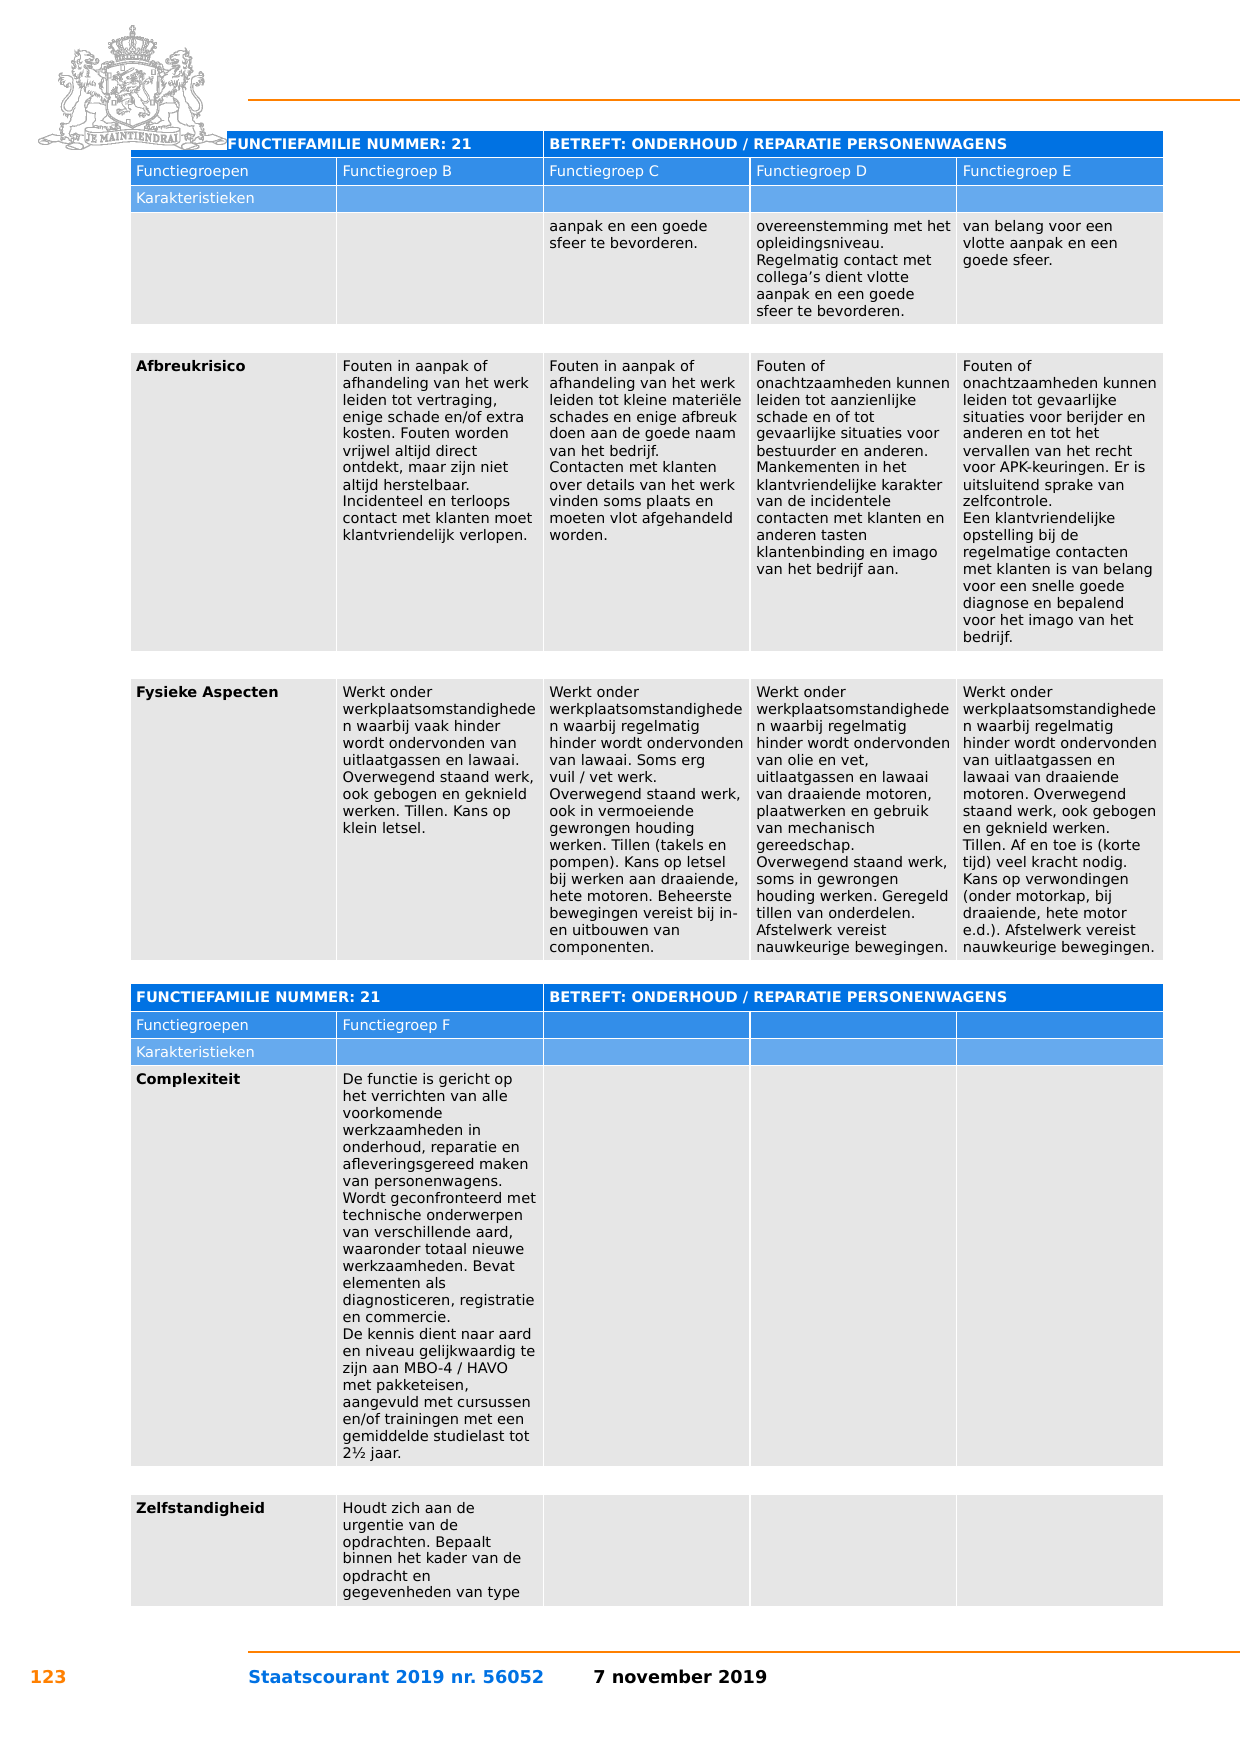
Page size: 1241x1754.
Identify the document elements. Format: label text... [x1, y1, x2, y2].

table_cell Afbreukrisico [131, 353, 336, 651]
table_cell Werkt onder werkplaatsomstandigheden waarbij regelmatig hinder wordt ondervonden van olie en vet, uitlaatgassen en lawaai van draaiende motoren, plaatwerken en gebruik van mechanisch gereedschap. Overwegend staand werk, soms in gewrongen houding werken. Geregeld tillen van onderdelen. Afstelwerk vereist nauwkeurige bewegingen. [751, 679, 956, 960]
table_cell Functiegroep F [337, 1012, 543, 1038]
table_cell [751, 1468, 956, 1494]
table_cell [957, 1012, 1163, 1038]
table_cell Fouten in aanpak of afhandeling van het werk leiden tot vertraging, enige schade en/of extra kosten. Fouten worden vrijwel altijd direct ontdekt, maar zijn niet altijd herstelbaar. Incidenteel en terloops contact met klanten moet klantvriendelijk verlopen. [337, 353, 543, 651]
table_cell [957, 1468, 1163, 1494]
table_cell Fouten of onachtzaamheden kunnen leiden tot aanzienlijke schade en of tot gevaarlijke situaties voor bestuurder en anderen. Mankementen in het klantvriendelijke karakter van de incidentele contacten met klanten en anderen tasten klantenbinding en imago van het bedrijf aan. [751, 353, 956, 651]
table_cell van belang voor een vlotte aanpak en een goede sfeer. [957, 213, 1163, 324]
table_cell [337, 1039, 543, 1065]
table_cell [957, 1066, 1163, 1466]
table_cell Houdt zich aan de urgentie van de opdrachten. Bepaalt binnen het kader van de opdracht en gegevenheden van type [337, 1495, 543, 1606]
table_cell Functiegroep D [751, 158, 956, 185]
table_cell [957, 1495, 1163, 1606]
table_cell [544, 1012, 749, 1038]
table_cell [544, 652, 749, 678]
table_cell [131, 325, 336, 352]
table_cell Functiegroep B [337, 158, 543, 185]
table_cell Functiegroep C [544, 158, 749, 185]
table_cell [337, 652, 543, 678]
table_header BETREFT: ONDERHOUD / REPARATIE PERSONENWAGENS [544, 131, 1163, 157]
table_cell [337, 325, 543, 352]
table_header FUNCTIEFAMILIE NUMMER: 21 [131, 984, 543, 1011]
table_cell Fouten in aanpak of afhandeling van het werk leiden tot kleine materiële schades en enige afbreuk doen aan de goede naam van het bedrijf. Contacten met klanten over details van het werk vinden soms plaats en moeten vlot afgehandeld worden. [544, 353, 749, 651]
table_cell [957, 1039, 1163, 1065]
table_cell [751, 1012, 956, 1038]
table_cell [337, 186, 543, 212]
table_cell [544, 1066, 749, 1466]
table_cell [751, 325, 956, 352]
table_cell [131, 1468, 336, 1494]
table_cell Werkt onder werkplaatsomstandigheden waarbij regelmatig hinder wordt ondervonden van lawaai. Soms erg vuil / vet werk. Overwegend staand werk, ook in vermoeiende gewrongen houding werken. Tillen (takels en pompen). Kans op letsel bij werken aan draaiende, hete motoren. Beheerste bewegingen vereist bij in- en uitbouwen van componenten. [544, 679, 749, 960]
table_cell [751, 1039, 956, 1065]
table_cell [751, 186, 956, 212]
table_cell [131, 213, 336, 324]
table_cell [337, 213, 543, 324]
table_cell De functie is gericht op het verrichten van alle voorkomende werkzaamheden in onderhoud, reparatie en afleveringsgereed maken van personenwagens. Wordt geconfronteerd met technische onderwerpen van verschillende aard, waaronder totaal nieuwe werkzaamheden. Bevat elementen als diagnosticeren, registratie en commercie. De kennis dient naar aard en niveau gelijkwaardig te zijn aan MBO-4 / HAVO met pakketeisen, aangevuld met cursussen en/of trainingen met een gemiddelde studielast tot 2½ jaar. [337, 1066, 543, 1466]
table_cell [751, 1066, 956, 1466]
table_cell [751, 1495, 956, 1606]
table_cell Karakteristieken [131, 1039, 336, 1065]
table_cell Werkt onder werkplaatsomstandigheden waarbij regelmatig hinder wordt ondervonden van uitlaatgassen en lawaai van draaiende motoren. Overwegend staand werk, ook gebogen en geknield werken. Tillen. Af en toe is (korte tijd) veel kracht nodig. Kans op verwondingen (onder motorkap, bij draaiende, hete motor e.d.). Afstelwerk vereist nauwkeurige bewegingen. [957, 679, 1163, 960]
table_cell Zelfstandigheid [131, 1495, 336, 1606]
table_cell [751, 652, 956, 678]
picture [38, 25, 227, 150]
table_cell [544, 186, 749, 212]
table_cell overeenstemming met het opleidingsniveau. Regelmatig contact met collega’s dient vlotte aanpak en een goede sfeer te bevorderen. [751, 213, 956, 324]
table_cell aanpak en een goede sfeer te bevorderen. [544, 213, 749, 324]
table_cell Complexiteit [131, 1066, 336, 1466]
table_cell Werkt onder werkplaatsomstandigheden waarbij vaak hinder wordt ondervonden van uitlaatgassen en lawaai. Overwegend staand werk, ook gebogen en geknield werken. Tillen. Kans op klein letsel. [337, 679, 543, 960]
table_cell [337, 1468, 543, 1494]
table_cell [957, 325, 1163, 352]
table_cell [957, 186, 1163, 212]
table_cell [544, 1468, 749, 1494]
table_cell [544, 325, 749, 352]
table_cell [544, 1495, 749, 1606]
table_cell Fysieke Aspecten [131, 679, 336, 960]
table_cell Karakteristieken [131, 186, 336, 212]
table_cell [544, 1039, 749, 1065]
table_cell [131, 652, 336, 678]
table_header BETREFT: ONDERHOUD / REPARATIE PERSONENWAGENS [544, 984, 1163, 1011]
table_cell Functiegroepen [131, 1012, 336, 1038]
table_cell [957, 652, 1163, 678]
table_cell Functiegroep E [957, 158, 1163, 185]
table_cell Functiegroepen [131, 158, 336, 185]
table_cell Fouten of onachtzaamheden kunnen leiden tot gevaarlijke situaties voor berijder en anderen en tot het vervallen van het recht voor APK-keuringen. Er is uitsluitend sprake van zelfcontrole. Een klantvriendelijke opstelling bij de regelmatige contacten met klanten is van belang voor een snelle goede diagnose en bepalend voor het imago van het bedrijf. [957, 353, 1163, 651]
table_header FUNCTIEFAMILIE NUMMER: 21 [131, 131, 543, 157]
